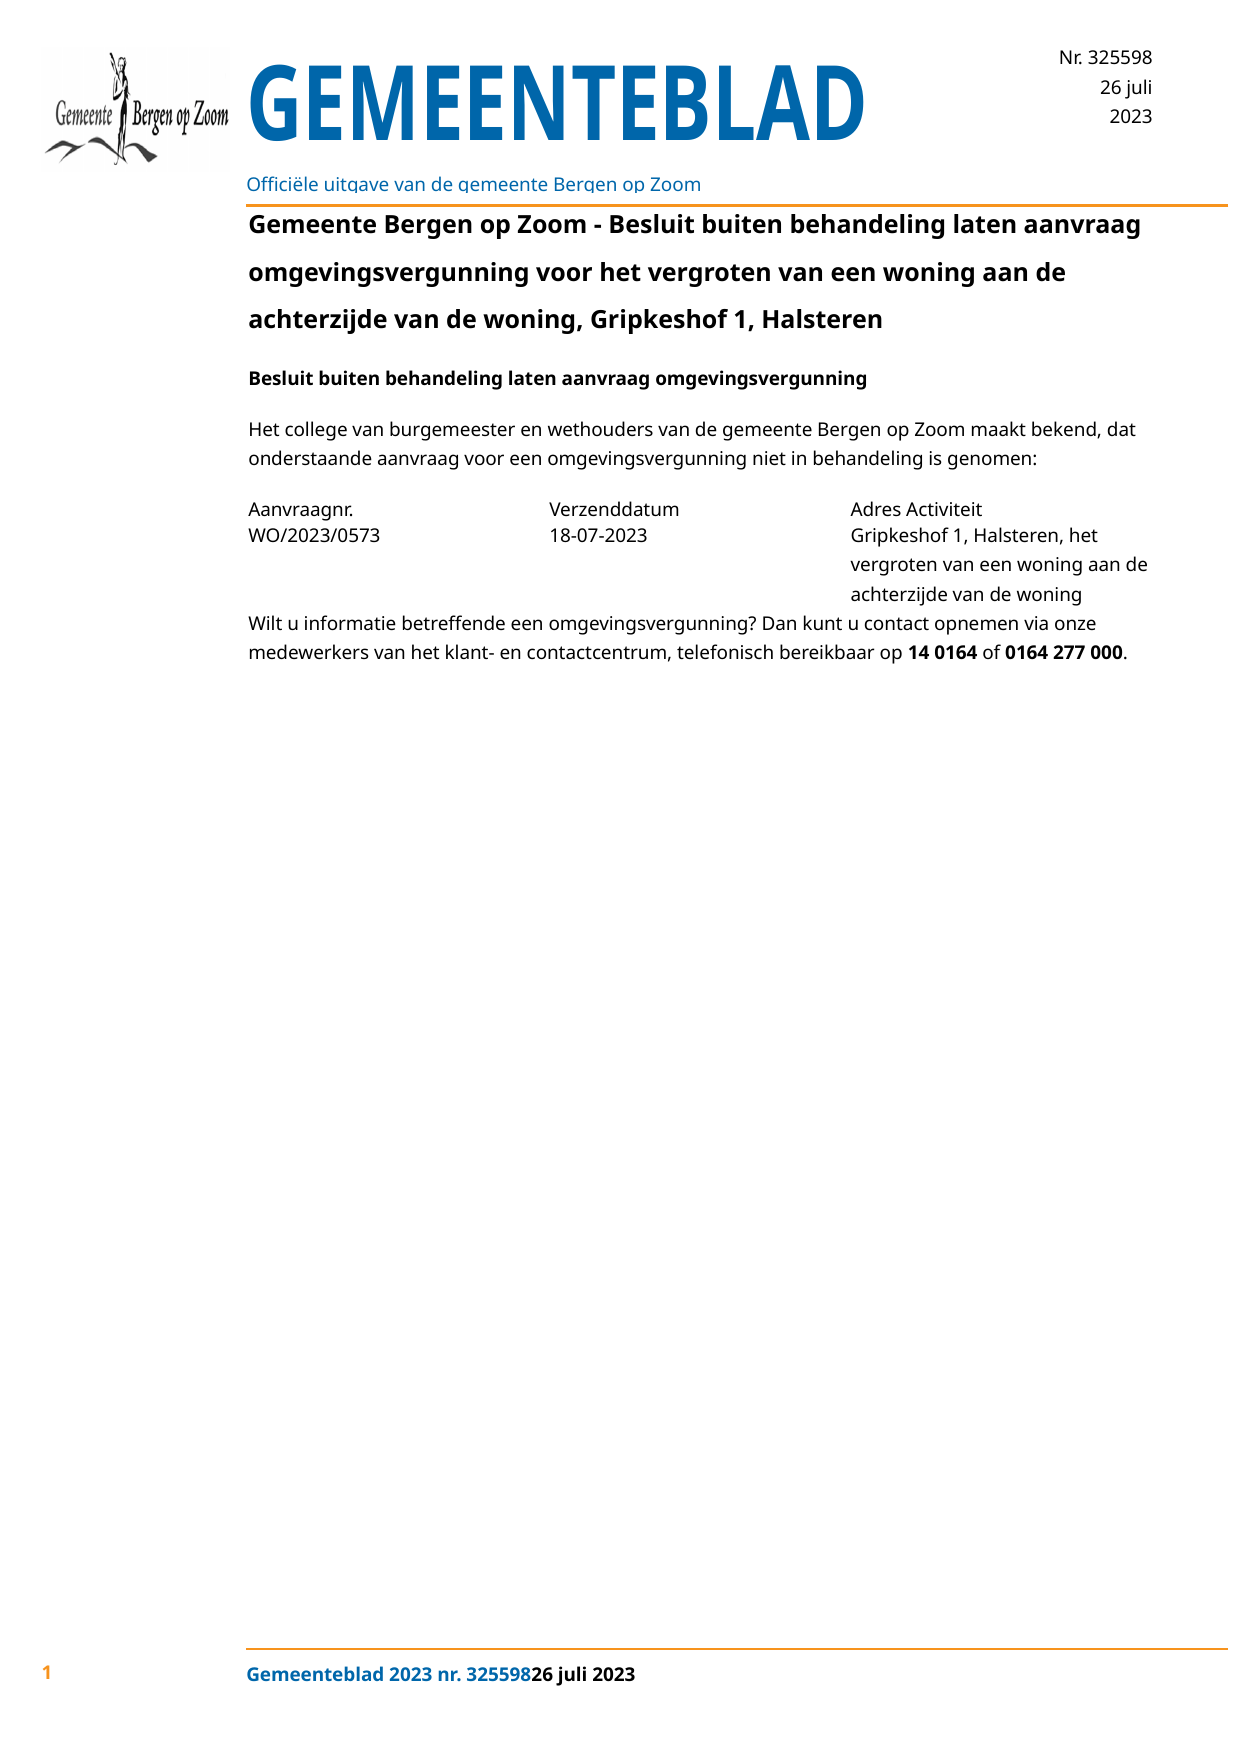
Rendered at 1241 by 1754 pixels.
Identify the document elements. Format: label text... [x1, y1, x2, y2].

table_cell Gripkeshof 1, Halsteren, het vergroten van een woning aan de achterzijde van de woning [850, 522, 1152, 607]
text Het college van burgemeester en wethouders van de gemeente Bergen op Zoom maakt bekend, dat onderstaande aanvraag voor een omgevingsvergunning niet in behandeling is genomen: [248, 416, 1152, 471]
text Wilt u informatie betreffende een omgevingsvergunning? Dan kunt u contact opnemen via onze medewerkers van het klant- en contactcentrum, telefonisch bereikbaar op 14 0164 of 0164 277 000. [248, 610, 1152, 665]
table_cell 18-07-2023 [549, 522, 850, 607]
text Besluit buiten behandeling laten aanvraag omgevingsvergunning [248, 366, 1152, 391]
text Gemeente Bergen op Zoom - Besluit buiten behandeling laten aanvraag omgevingsvergunning voor het vergroten van een woning aan de achterzijde van de woning, Gripkeshof 1, Halsteren [248, 207, 1152, 336]
table_header Adres Activiteit [850, 496, 1152, 522]
picture [41, 47, 231, 172]
table_header Verzenddatum [549, 496, 850, 522]
table_header Aanvraagnr. [248, 496, 549, 522]
table_cell WO/2023/0573 [248, 522, 549, 607]
